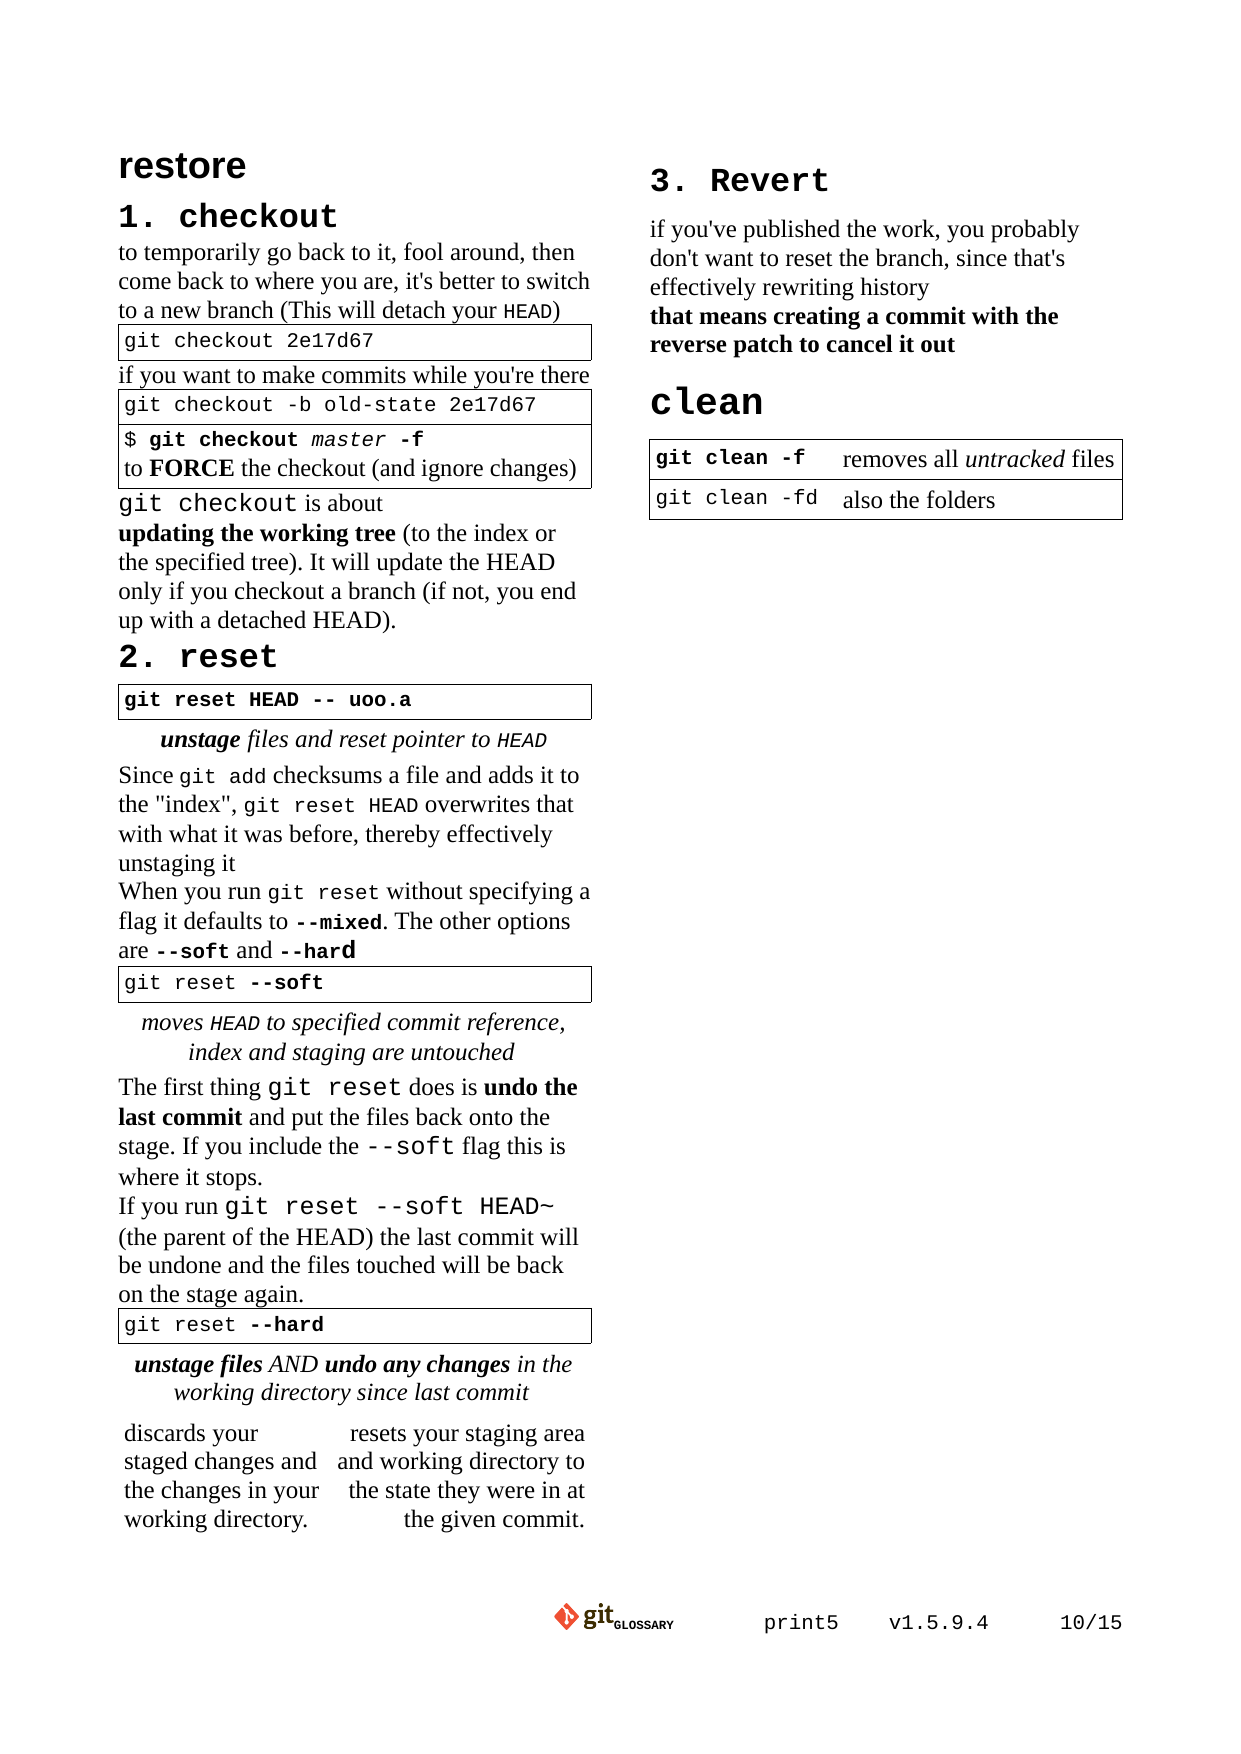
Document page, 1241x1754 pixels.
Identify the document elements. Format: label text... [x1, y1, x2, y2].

table_cell git clean -fd [650, 480, 837, 519]
text if you want to make commits while you're there [118, 361, 591, 388]
table_header git reset --hard [119, 1309, 591, 1343]
subtitle clean [649, 383, 1122, 426]
text if you've published the work, you probably don't want to reset the branch, since that's effectively rewriting history [649, 214, 1122, 301]
text git checkout is about [118, 489, 591, 518]
table_header git reset --soft [119, 967, 591, 1002]
text The first thing git reset does is undo the last commit and put the files back onto the stage. If you include the --soft flag this is where it stops. [118, 1072, 591, 1191]
table_header git checkout 2e17d67 [119, 325, 591, 359]
table_cell unstage files AND undo any changes in the working directory since last commit [118, 1344, 591, 1412]
text Since git add checksums a file and adds it to the "index", git reset HEAD overwrites that with what it was before, thereby effectively unstaging it [118, 760, 591, 876]
text If you run git reset --soft HEAD~ (the parent of the HEAD) the last commit will be undone and the files touched will be back on the stage again. [118, 1191, 591, 1308]
text that means creating a commit with the reverse patch to cancel it out [649, 301, 1122, 358]
subtitle 1. checkout [118, 199, 591, 237]
table_cell moves HEAD to specified commit reference, index and staging are untouched [118, 1003, 591, 1072]
text to temporarily go back to it, fool around, then come back to where you are, it's better to switch to a new branch (This will detach your HEAD) [118, 237, 591, 324]
table_header removes all untracked files [837, 440, 1122, 479]
table_cell $ git checkout master -f to FORCE the checkout (and ignore changes) [119, 425, 591, 488]
table_cell discards your staged changes and the changes in your working directory. [118, 1412, 326, 1538]
subtitle 2. reset [118, 639, 591, 677]
table_header git reset HEAD -- uoo.a [119, 685, 591, 719]
table_cell also the folders [837, 480, 1122, 519]
table_header git clean -f [650, 440, 837, 479]
table_cell unstage files and reset pointer to HEAD [118, 720, 591, 760]
subtitle restore [118, 143, 591, 187]
text When you run git reset without specifying a flag it defaults to --mixed. The other options are --soft and --hard [118, 876, 591, 966]
picture [554, 1603, 614, 1630]
text updating the working tree (to the index or the specified tree). It will update the HEAD only if you checkout a branch (if not, you end up with a detached HEAD). [118, 518, 591, 633]
table_header git checkout -b old-state 2e17d67 [119, 390, 591, 424]
table_cell resets your staging area and working directory to the state they were in at the given commit. [326, 1412, 591, 1538]
subtitle 3. Revert [649, 164, 1122, 202]
